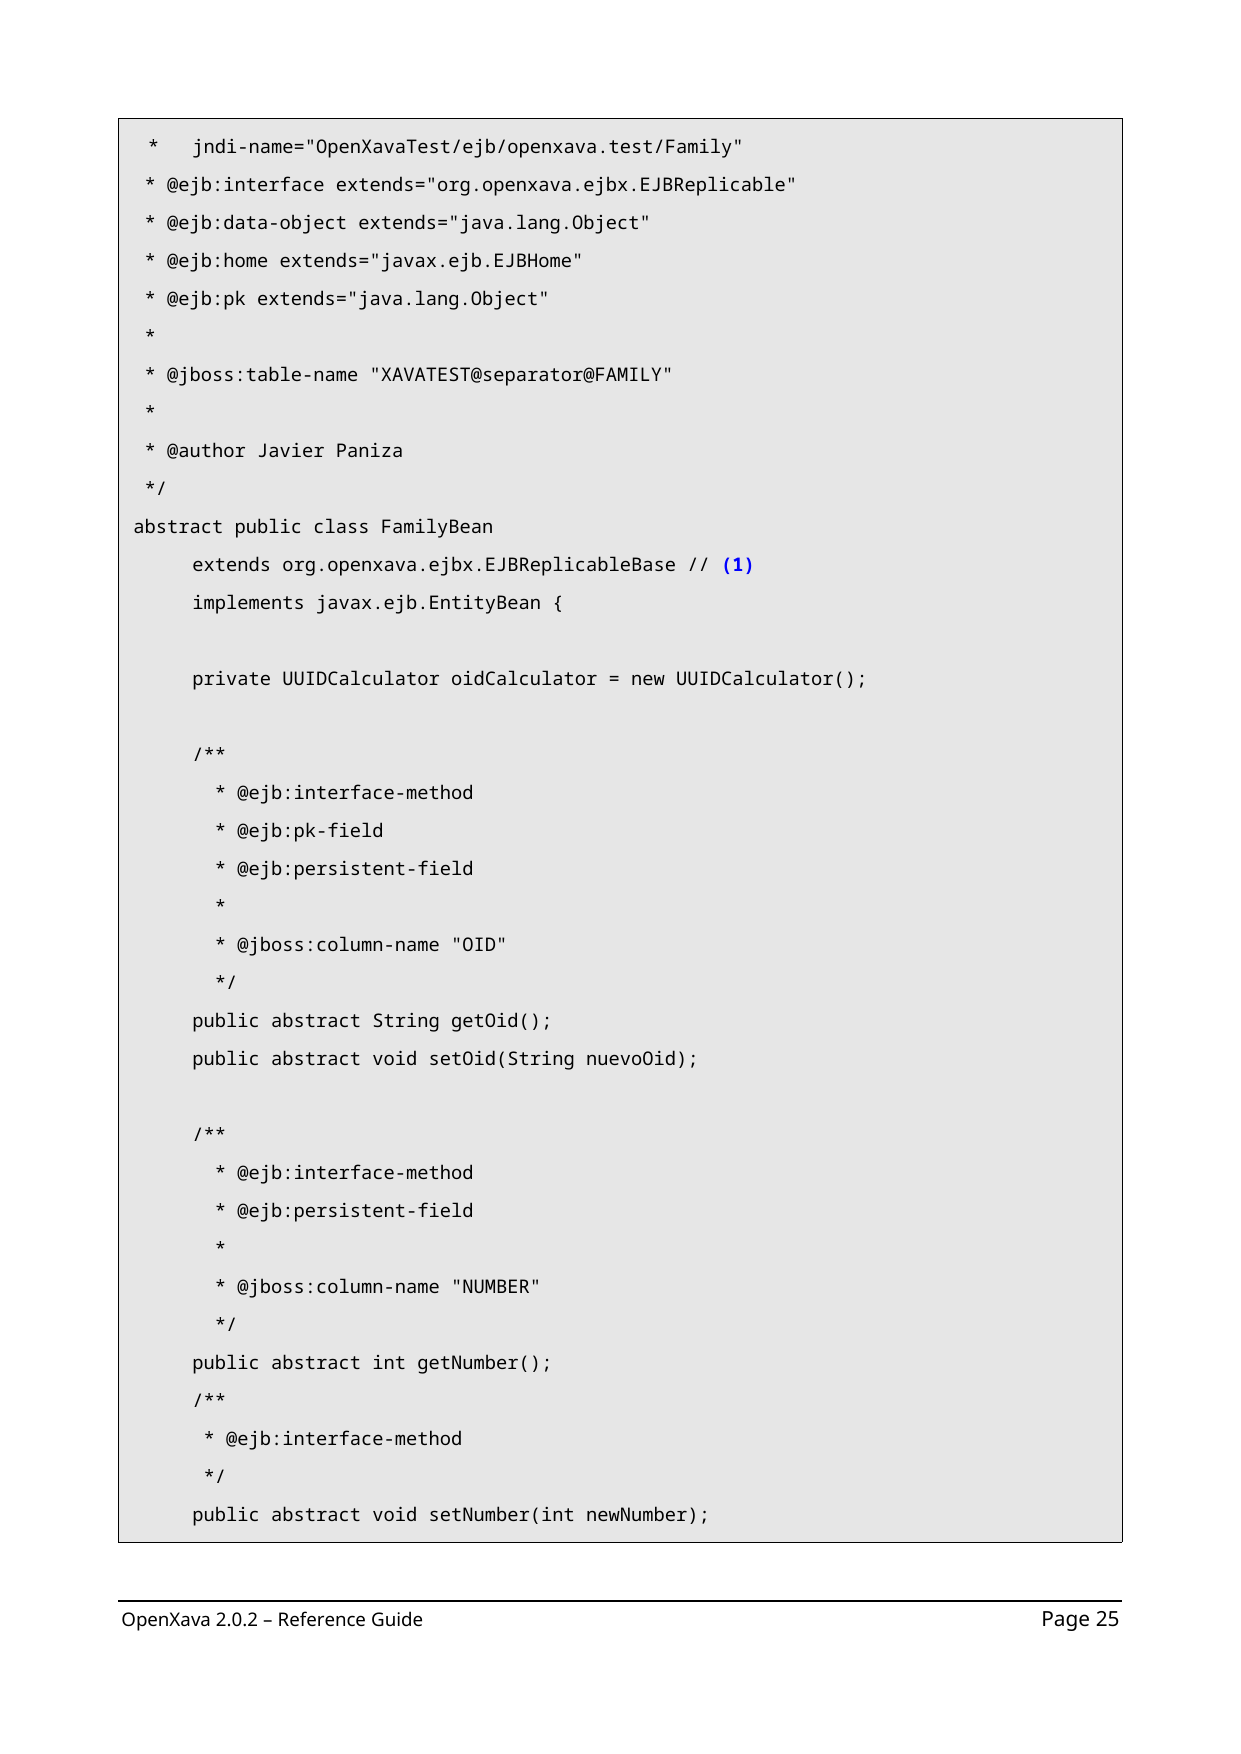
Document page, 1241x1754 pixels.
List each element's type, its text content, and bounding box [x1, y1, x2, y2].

text * [119, 1221, 1122, 1259]
text * @ejb:data-object extends="java.lang.Object" [119, 194, 1122, 232]
text public abstract void setNumber(int newNumber); [119, 1487, 1122, 1542]
text * @jboss:column-name "OID" [119, 917, 1122, 954]
text /** [119, 726, 1122, 764]
text */ [119, 460, 1122, 498]
text abstract public class FamilyBean [119, 498, 1122, 536]
text /** [119, 1107, 1122, 1145]
text * @ejb:pk extends="java.lang.Object" [119, 270, 1122, 308]
text */ [119, 1449, 1122, 1487]
text */ [119, 954, 1122, 993]
text * @ejb:persistent-field [119, 841, 1122, 878]
list * jndi-name="OpenXavaTest/ejb/openxava.test/Family" [119, 119, 1122, 156]
text /** [119, 1373, 1122, 1411]
text private UUIDCalculator oidCalculator = new UUIDCalculator(); [119, 650, 1122, 688]
text public abstract void setOid(String nuevoOid); [119, 1031, 1122, 1069]
text extends org.openxava.ejbx.EJBReplicableBase // (1) [119, 536, 1122, 574]
text * [119, 308, 1122, 346]
text * @author Javier Paniza [119, 422, 1122, 460]
text * @jboss:column-name "NUMBER" [119, 1259, 1122, 1297]
text * @ejb:home extends="javax.ejb.EJBHome" [119, 232, 1122, 270]
text * @jboss:table-name "XAVATEST@separator@FAMILY" [119, 346, 1122, 384]
text * @ejb:pk-field [119, 802, 1122, 841]
text * @ejb:interface-method [119, 1145, 1122, 1183]
text * [119, 878, 1122, 917]
text * [119, 384, 1122, 422]
text */ [119, 1297, 1122, 1335]
text implements javax.ejb.EntityBean { [119, 574, 1122, 612]
text * @ejb:interface-method [119, 764, 1122, 802]
text public abstract int getNumber(); [119, 1335, 1122, 1373]
text * @ejb:interface extends="org.openxava.ejbx.EJBReplicable" [119, 156, 1122, 194]
text * @ejb:persistent-field [119, 1183, 1122, 1221]
text public abstract String getOid(); [119, 993, 1122, 1031]
text * @ejb:interface-method [119, 1411, 1122, 1449]
